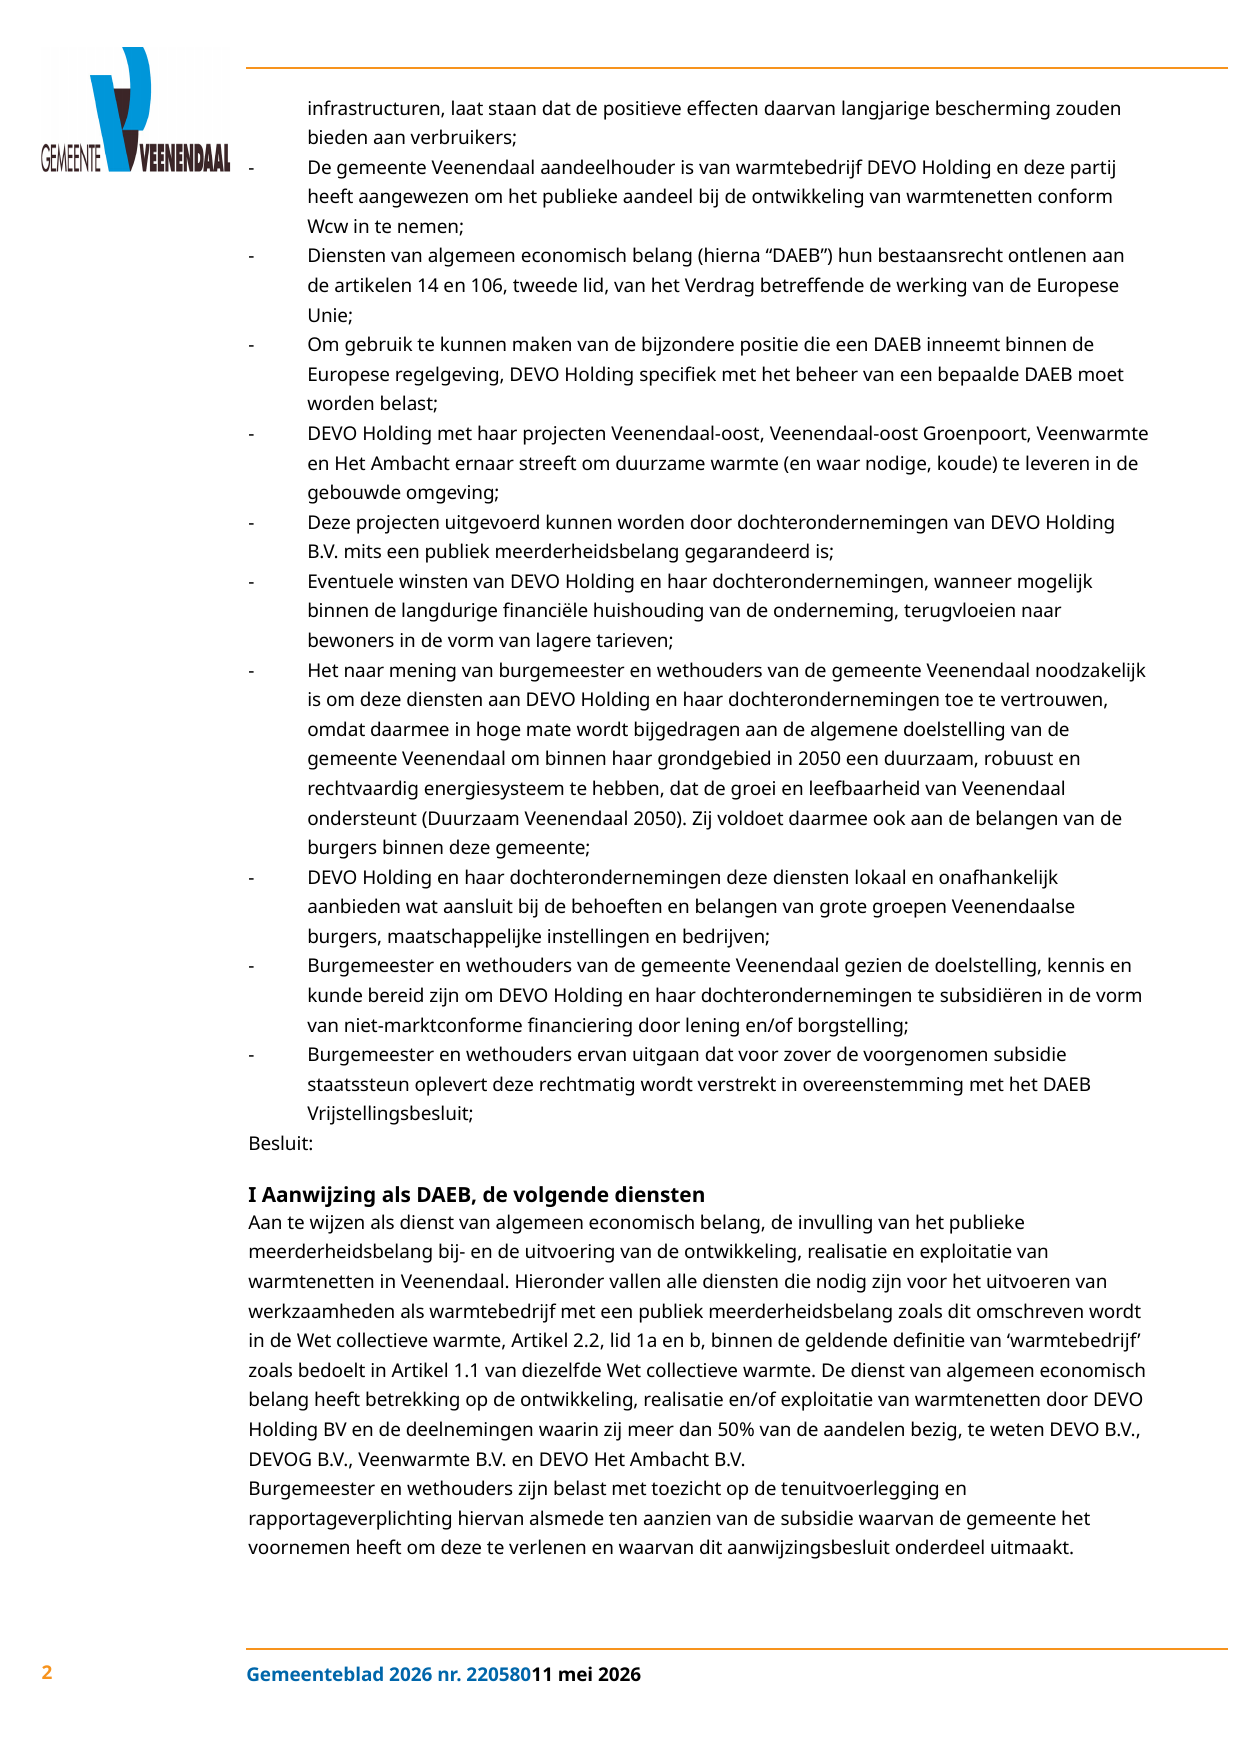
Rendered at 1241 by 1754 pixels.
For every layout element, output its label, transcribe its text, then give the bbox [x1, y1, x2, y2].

list Deze projecten uitgevoerd kunnen worden door dochterondernemingen van DEVO Holding B.V. mits een publiek meerderheidsbelang gegarandeerd is; [248, 509, 1152, 564]
list DEVO Holding met haar projecten Veenendaal-oost, Veenendaal-oost Groenpoort, Veenwarmte en Het Ambacht ernaar streeft om duurzame warmte (en waar nodige, koude) te leveren in de gebouwde omgeving; [248, 420, 1152, 505]
list Burgemeester en wethouders ervan uitgaan dat voor zover de voorgenomen subsidie staatssteun oplevert deze rechtmatig wordt verstrekt in overeenstemming met het DAEB Vrijstellingsbesluit; [248, 1041, 1152, 1126]
list infrastructuren, laat staan dat de positieve effecten daarvan langjarige bescherming zouden bieden aan verbruikers; [248, 95, 1152, 150]
text I Aanwijzing als DAEB, de volgende diensten [248, 1181, 1152, 1209]
text Aan te wijzen als dienst van algemeen economisch belang, de invulling van het publieke meerderheidsbelang bij- en de uitvoering van de ontwikkeling, realisatie en exploitatie van warmtenetten in Veenendaal. Hieronder vallen alle diensten die nodig zijn voor het uitvoeren van werkzaamheden als warmtebedrijf met een publiek meerderheidsbelang zoals dit omschreven wordt in de Wet collectieve warmte, Artikel 2.2, lid 1a en b, binnen de geldende definitie van ‘warmtebedrijf’ zoals bedoelt in Artikel 1.1 van diezelfde Wet collectieve warmte. De dienst van algemeen economisch belang heeft betrekking op de ontwikkeling, realisatie en/of exploitatie van warmtenetten door DEVO Holding BV en de deelnemingen waarin zij meer dan 50% van de aandelen bezig, te weten DEVO B.V., DEVOG B.V., Veenwarmte B.V. en DEVO Het Ambacht B.V. [248, 1209, 1152, 1471]
list Burgemeester en wethouders van de gemeente Veenendaal gezien de doelstelling, kennis en kunde bereid zijn om DEVO Holding en haar dochterondernemingen te subsidiëren in de vorm van niet-marktconforme financiering door lening en/of borgstelling; [248, 953, 1152, 1038]
list Eventuele winsten van DEVO Holding en haar dochterondernemingen, wanneer mogelijk binnen de langdurige financiële huishouding van de onderneming, terugvloeien naar bewoners in de vorm van lagere tarieven; [248, 568, 1152, 653]
list De gemeente Veenendaal aandeelhouder is van warmtebedrijf DEVO Holding en deze partij heeft aangewezen om het publieke aandeel bij de ontwikkeling van warmtenetten conform Wcw in te nemen; [248, 154, 1152, 239]
list Diensten van algemeen economisch belang (hierna “DAEB”) hun bestaansrecht ontlenen aan de artikelen 14 en 106, tweede lid, van het Verdrag betreffende de werking van de Europese Unie; [248, 243, 1152, 328]
text Besluit: [248, 1130, 1152, 1156]
list Om gebruik te kunnen maken van de bijzondere positie die een DAEB inneemt binnen de Europese regelgeving, DEVO Holding specifiek met het beheer van een bepaalde DAEB moet worden belast; [248, 331, 1152, 416]
picture [41, 47, 130, 172]
text Burgemeester en wethouders zijn belast met toezicht op de tenuitvoerlegging en rapportageverplichting hiervan alsmede ten aanzien van de subsidie waarvan de gemeente het voornemen heeft om deze te verlenen en waarvan dit aanwijzingsbesluit onderdeel uitmaakt. [248, 1475, 1152, 1560]
picture [123, 47, 231, 172]
list Het naar mening van burgemeester en wethouders van de gemeente Veenendaal noodzakelijk is om deze diensten aan DEVO Holding en haar dochterondernemingen toe te vertrouwen, omdat daarmee in hoge mate wordt bijgedragen aan de algemene doelstelling van de gemeente Veenendaal om binnen haar grondgebied in 2050 een duurzaam, robuust en rechtvaardig energiesysteem te hebben, dat de groei en leefbaarheid van Veenendaal ondersteunt (Duurzaam Veenendaal 2050). Zij voldoet daarmee ook aan de belangen van de burgers binnen deze gemeente; [248, 657, 1152, 860]
list DEVO Holding en haar dochterondernemingen deze diensten lokaal en onafhankelijk aanbieden wat aansluit bij de behoeften en belangen van grote groepen Veenendaalse burgers, maatschappelijke instellingen en bedrijven; [248, 864, 1152, 949]
